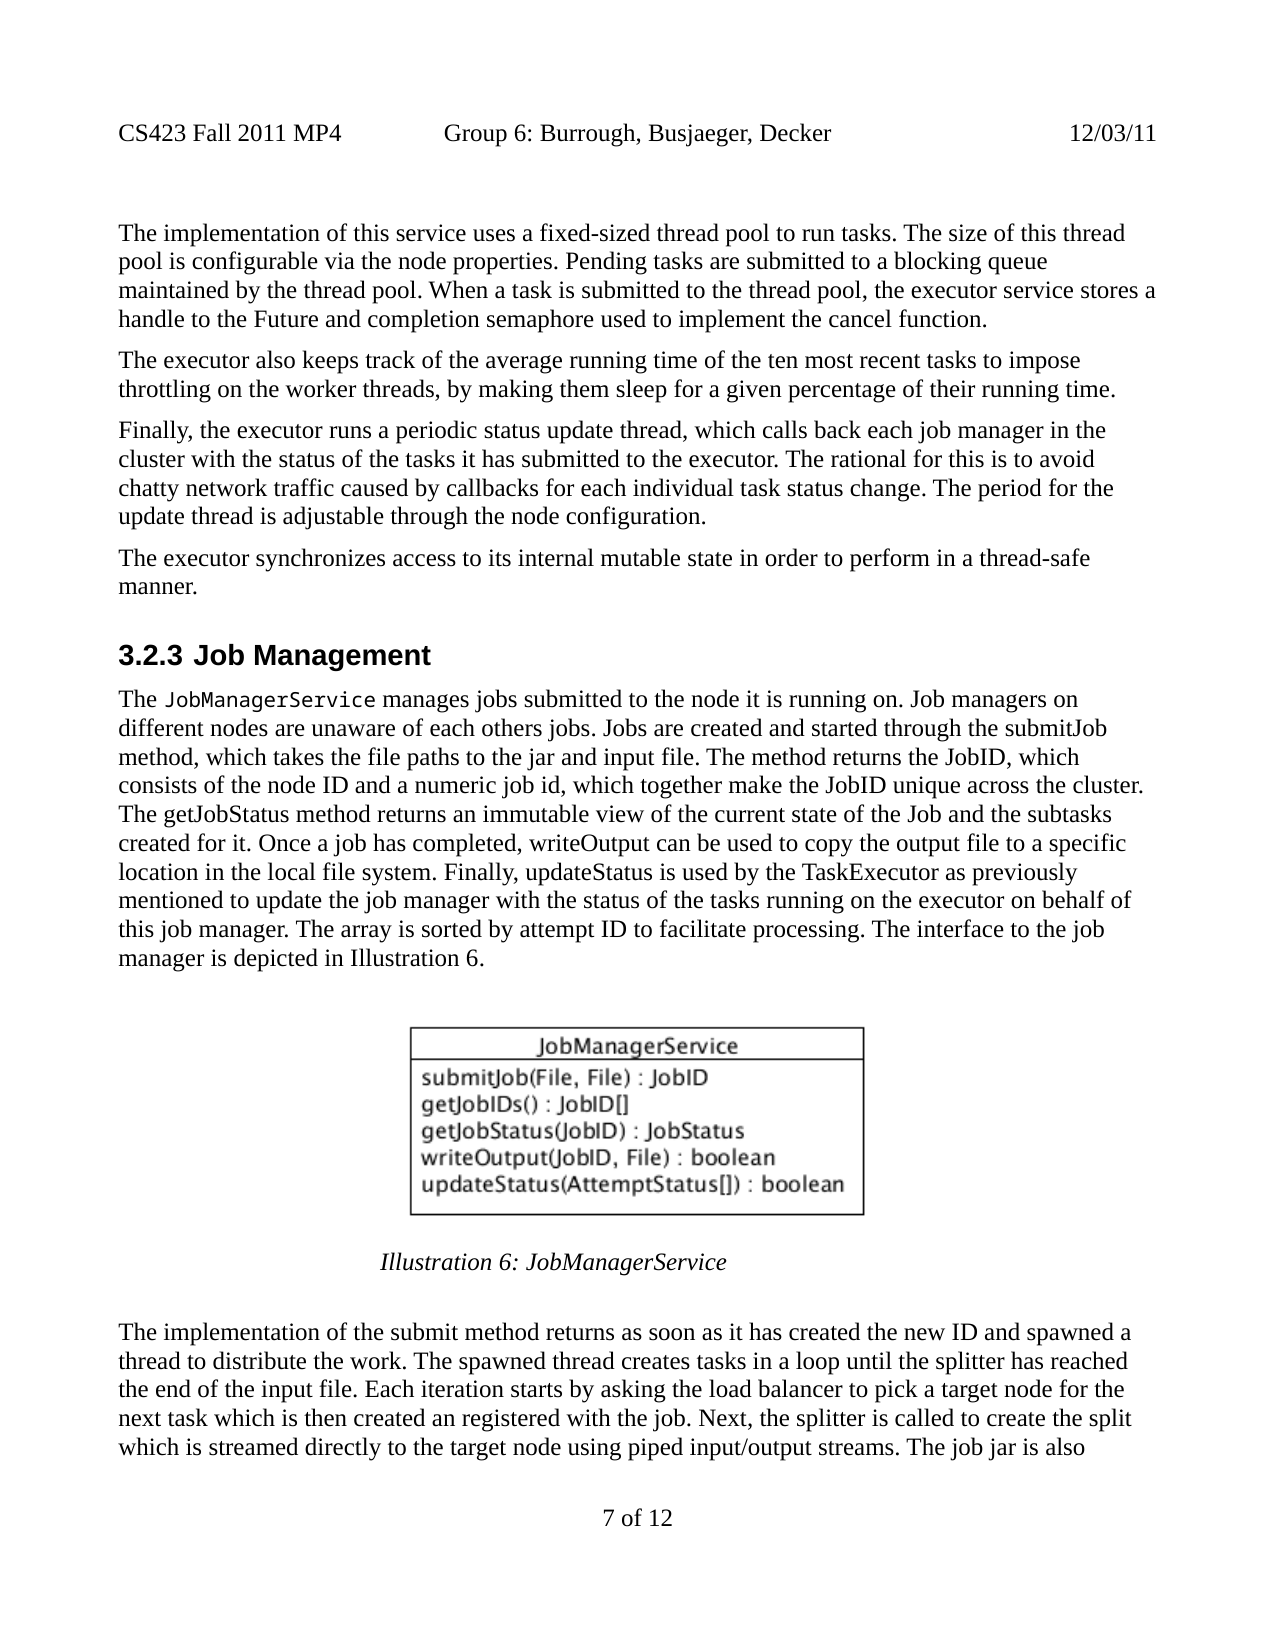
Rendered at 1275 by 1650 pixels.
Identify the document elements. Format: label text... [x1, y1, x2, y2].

text The implementation of this service uses a fixed-sized thread pool to run tasks. The size of this thread pool is configurable via the node properties. Pending tasks are submitted to a blocking queue maintained by the thread pool. When a task is submitted to the thread pool, the executor service stores a handle to the Future and completion semaphore used to implement the cancel function. [118, 218, 1157, 333]
text Illustration 6: JobManagerService [380, 1247, 895, 1276]
text Finally, the executor runs a periodic status update thread, which calls back each job manager in the cluster with the status of the tasks it has submitted to the executor. The rational for this is to avoid chatty network traffic caused by callbacks for each individual task status change. The period for the update thread is adjustable through the node configuration. [118, 415, 1157, 530]
picture [380, 997, 896, 1247]
text The implementation of the submit method returns as soon as it has created the new ID and spawned a thread to distribute the work. The spawned thread creates tasks in a loop until the splitter has reached the end of the input file. Each iteration starts by asking the load balancer to pick a target node for the next task which is then created an registered with the job. Next, the splitter is called to create the split which is streamed directly to the target node using piped input/output streams. The job jar is also [118, 1317, 1157, 1461]
text The JobManagerService manages jobs submitted to the node it is running on. Job managers on different nodes are unaware of each others jobs. Jobs are created and started through the submitJob method, which takes the file paths to the jar and input file. The method returns the JobID, which consists of the node ID and a numeric job id, which together make the JobID unique across the cluster. The getJobStatus method returns an immutable view of the current state of the Job and the subtasks created for it. Once a job has completed, writeOutput can be used to copy the output file to a specific location in the local file system. Finally, updateStatus is used by the TaskExecutor as previously mentioned to update the job manager with the status of the tasks running on the executor on behalf of this job manager. The array is sorted by attempt ID to facilitate processing. The interface to the job manager is depicted in Illustration 6. [118, 684, 1157, 972]
text The executor synchronizes access to its internal mutable state in order to perform in a thread-safe manner. [118, 543, 1157, 600]
text The executor also keeps track of the average running time of the ten most recent tasks to impose throttling on the worker threads, by making them sleep for a given percentage of their running time. [118, 345, 1157, 403]
subtitle Job Management [118, 638, 1157, 671]
